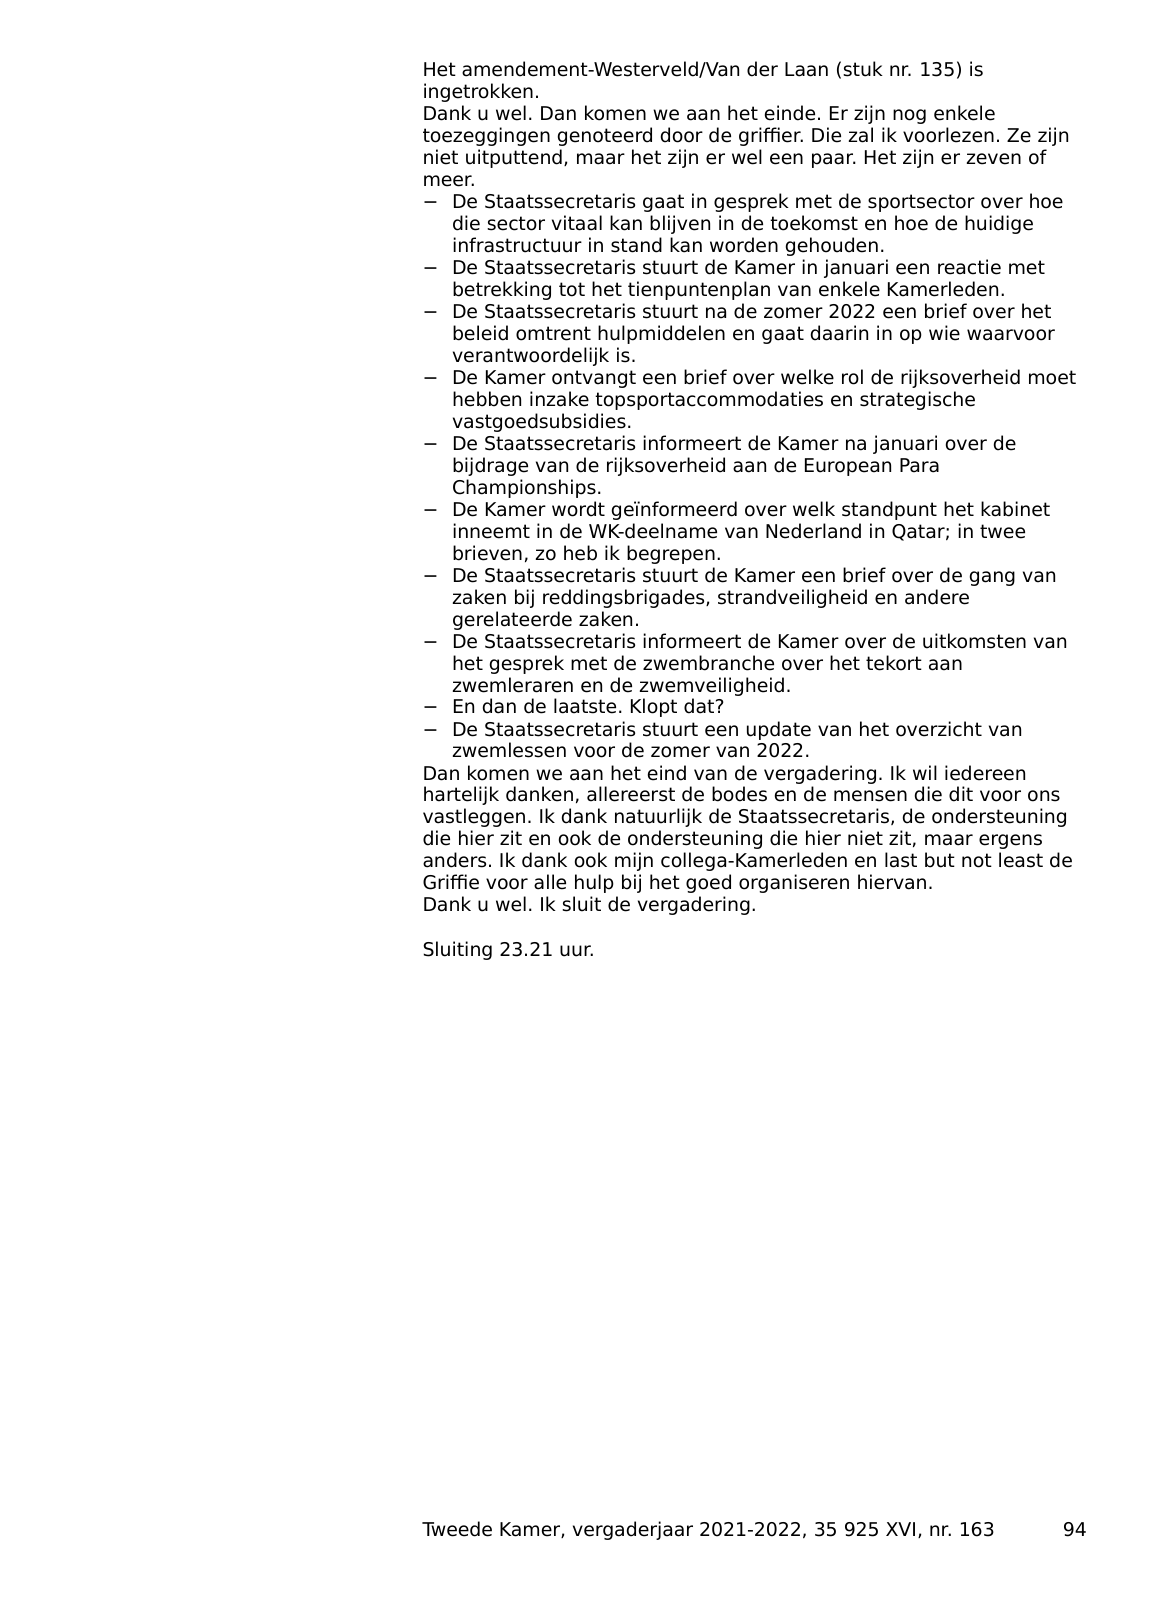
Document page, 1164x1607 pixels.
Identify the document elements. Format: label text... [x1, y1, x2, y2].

text Dank u wel. Ik sluit de vergadering. [422, 894, 1087, 916]
text Het amendement-Westerveld/Van der Laan (stuk nr. 135) is ingetrokken. [422, 59, 1087, 103]
text − De Staatssecretaris stuurt de Kamer een brief over de gang van zaken bij reddingsbrigades, strandveiligheid en andere gerelateerde zaken. [422, 564, 1087, 631]
text − De Staatssecretaris informeert de Kamer na januari over de bijdrage van de rijksoverheid aan de European Para Championships. [422, 433, 1087, 499]
text Sluiting 23.21 uur. [422, 938, 1087, 960]
text − De Staatssecretaris stuurt na de zomer 2022 een brief over het beleid omtrent hulpmiddelen en gaat daarin in op wie waarvoor verantwoordelijk is. [422, 301, 1087, 367]
text − De Kamer ontvangt een brief over welke rol de rijksoverheid moet hebben inzake topsportaccommodaties en strategische vastgoedsubsidies. [422, 367, 1087, 433]
text − En dan de laatste. Klopt dat? [422, 696, 1087, 718]
text − De Staatssecretaris stuurt de Kamer in januari een reactie met betrekking tot het tienpuntenplan van enkele Kamerleden. [422, 257, 1087, 301]
text − De Staatssecretaris gaat in gesprek met de sportsector over hoe die sector vitaal kan blijven in de toekomst en hoe de huidige infrastructuur in stand kan worden gehouden. [422, 191, 1087, 257]
text − De Kamer wordt geïnformeerd over welk standpunt het kabinet inneemt in de WK-deelname van Nederland in Qatar; in twee brieven, zo heb ik begrepen. [422, 499, 1087, 564]
text Dank u wel. Dan komen we aan het einde. Er zijn nog enkele toezeggingen genoteerd door de griffier. Die zal ik voorlezen. Ze zijn niet uitputtend, maar het zijn er wel een paar. Het zijn er zeven of meer. [422, 103, 1087, 191]
text − De Staatssecretaris informeert de Kamer over de uitkomsten van het gesprek met de zwembranche over het tekort aan zwemleraren en de zwemveiligheid. [422, 631, 1087, 696]
text − De Staatssecretaris stuurt een update van het overzicht van zwemlessen voor de zomer van 2022. [422, 718, 1087, 762]
text Dan komen we aan het eind van de vergadering. Ik wil iedereen hartelijk danken, allereerst de bodes en de mensen die dit voor ons vastleggen. Ik dank natuurlijk de Staatssecretaris, de ondersteuning die hier zit en ook de ondersteuning die hier niet zit, maar ergens anders. Ik dank ook mijn collega-Kamerleden en last but not least de Griffie voor alle hulp bij het goed organiseren hiervan. [422, 762, 1087, 894]
